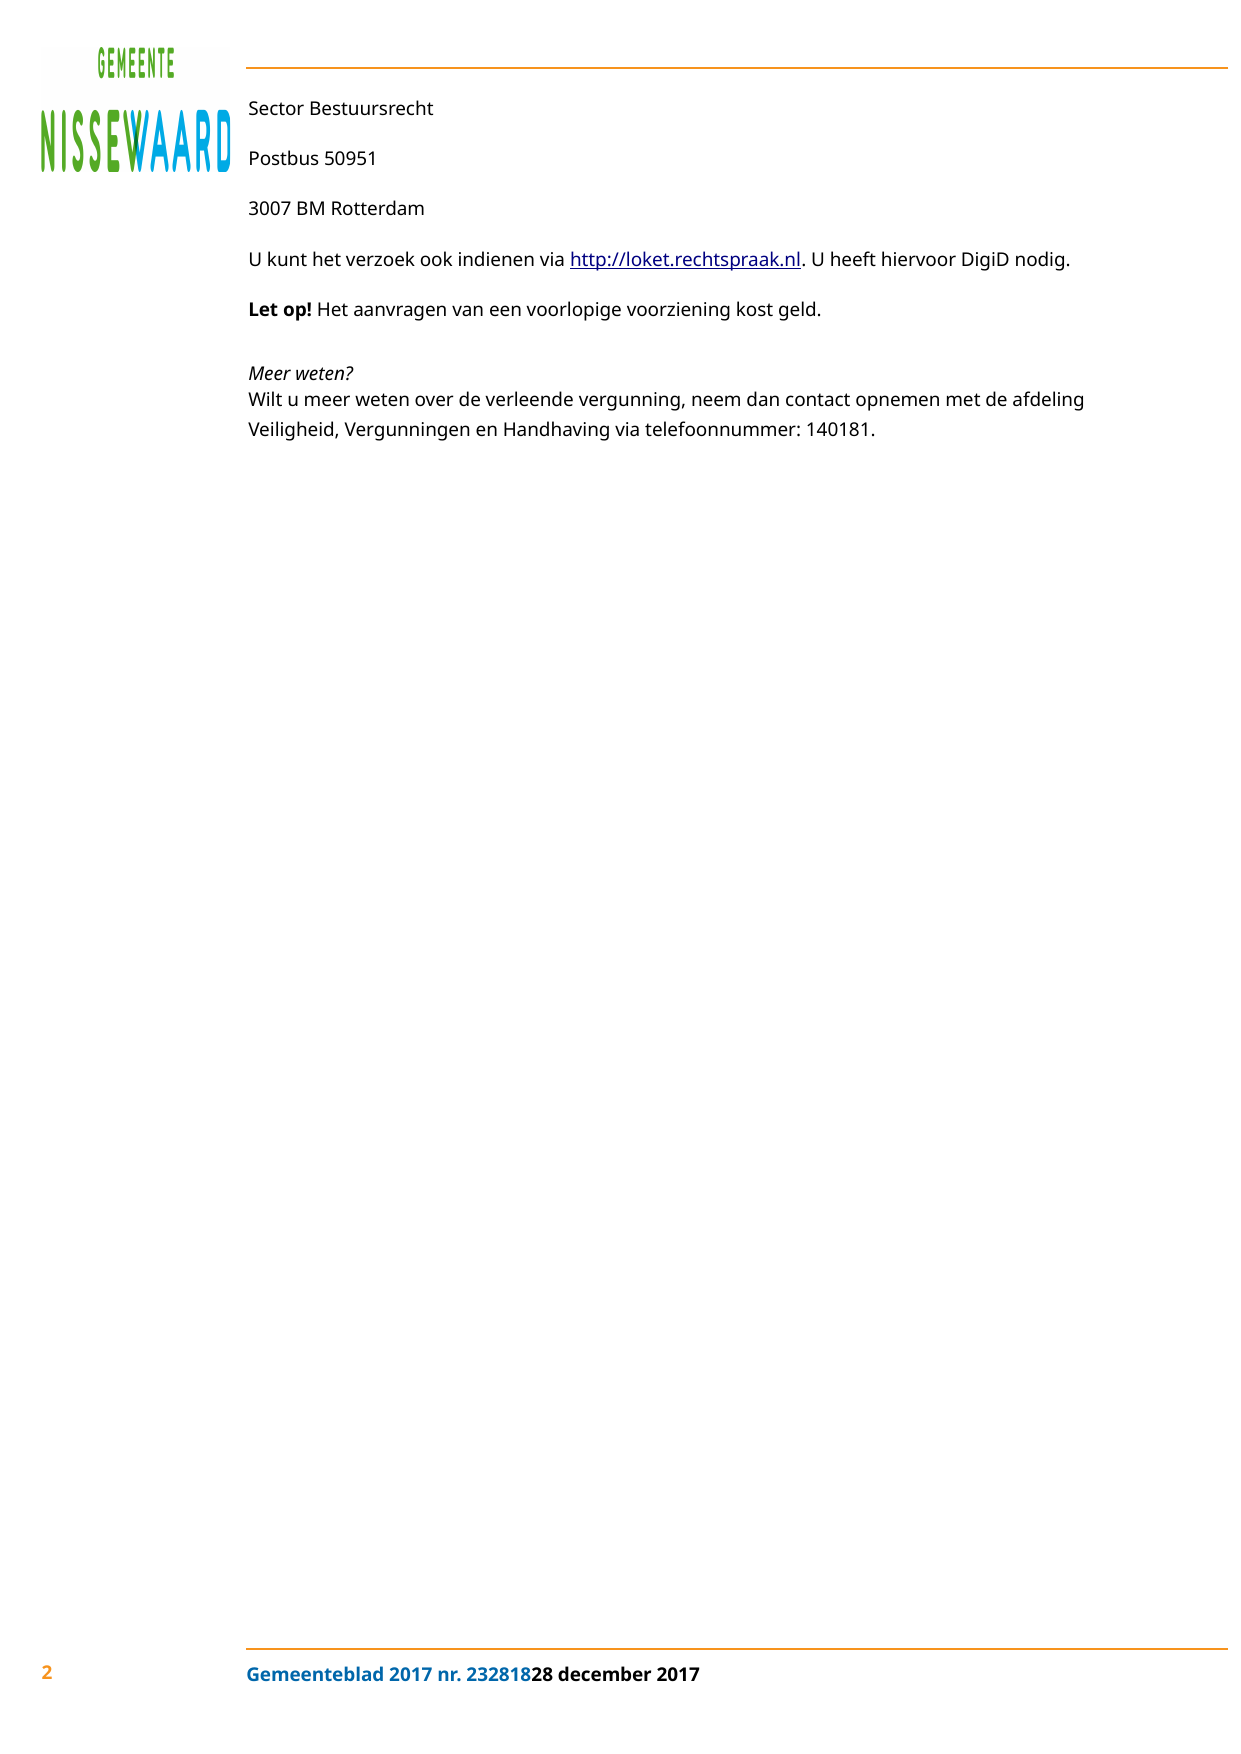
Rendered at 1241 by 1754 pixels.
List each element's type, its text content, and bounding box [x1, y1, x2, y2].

text Postbus 50951 [248, 145, 1152, 171]
picture [222, 122, 227, 160]
text Meer weten? [248, 360, 1152, 386]
text U kunt het verzoek ook indienen via http://loket.rechtspraak.nl. U heeft hiervoor DigiD nodig. [248, 246, 1152, 272]
picture [176, 157, 187, 172]
text Sector Bestuursrecht [248, 95, 1152, 121]
picture [200, 151, 206, 172]
text 3007 BM Rotterdam [248, 196, 1152, 221]
text Wilt u meer weten over de verleende vergunning, neem dan contact opnemen met de afdeling Veiligheid, Vergunningen en Handhaving via telefoonnummer: 140181. [248, 386, 1152, 441]
text Let op! Het aanvragen van een voorlopige voorziening kost geld. [248, 296, 1152, 322]
picture [41, 47, 231, 172]
picture [154, 157, 165, 172]
picture [201, 122, 206, 138]
